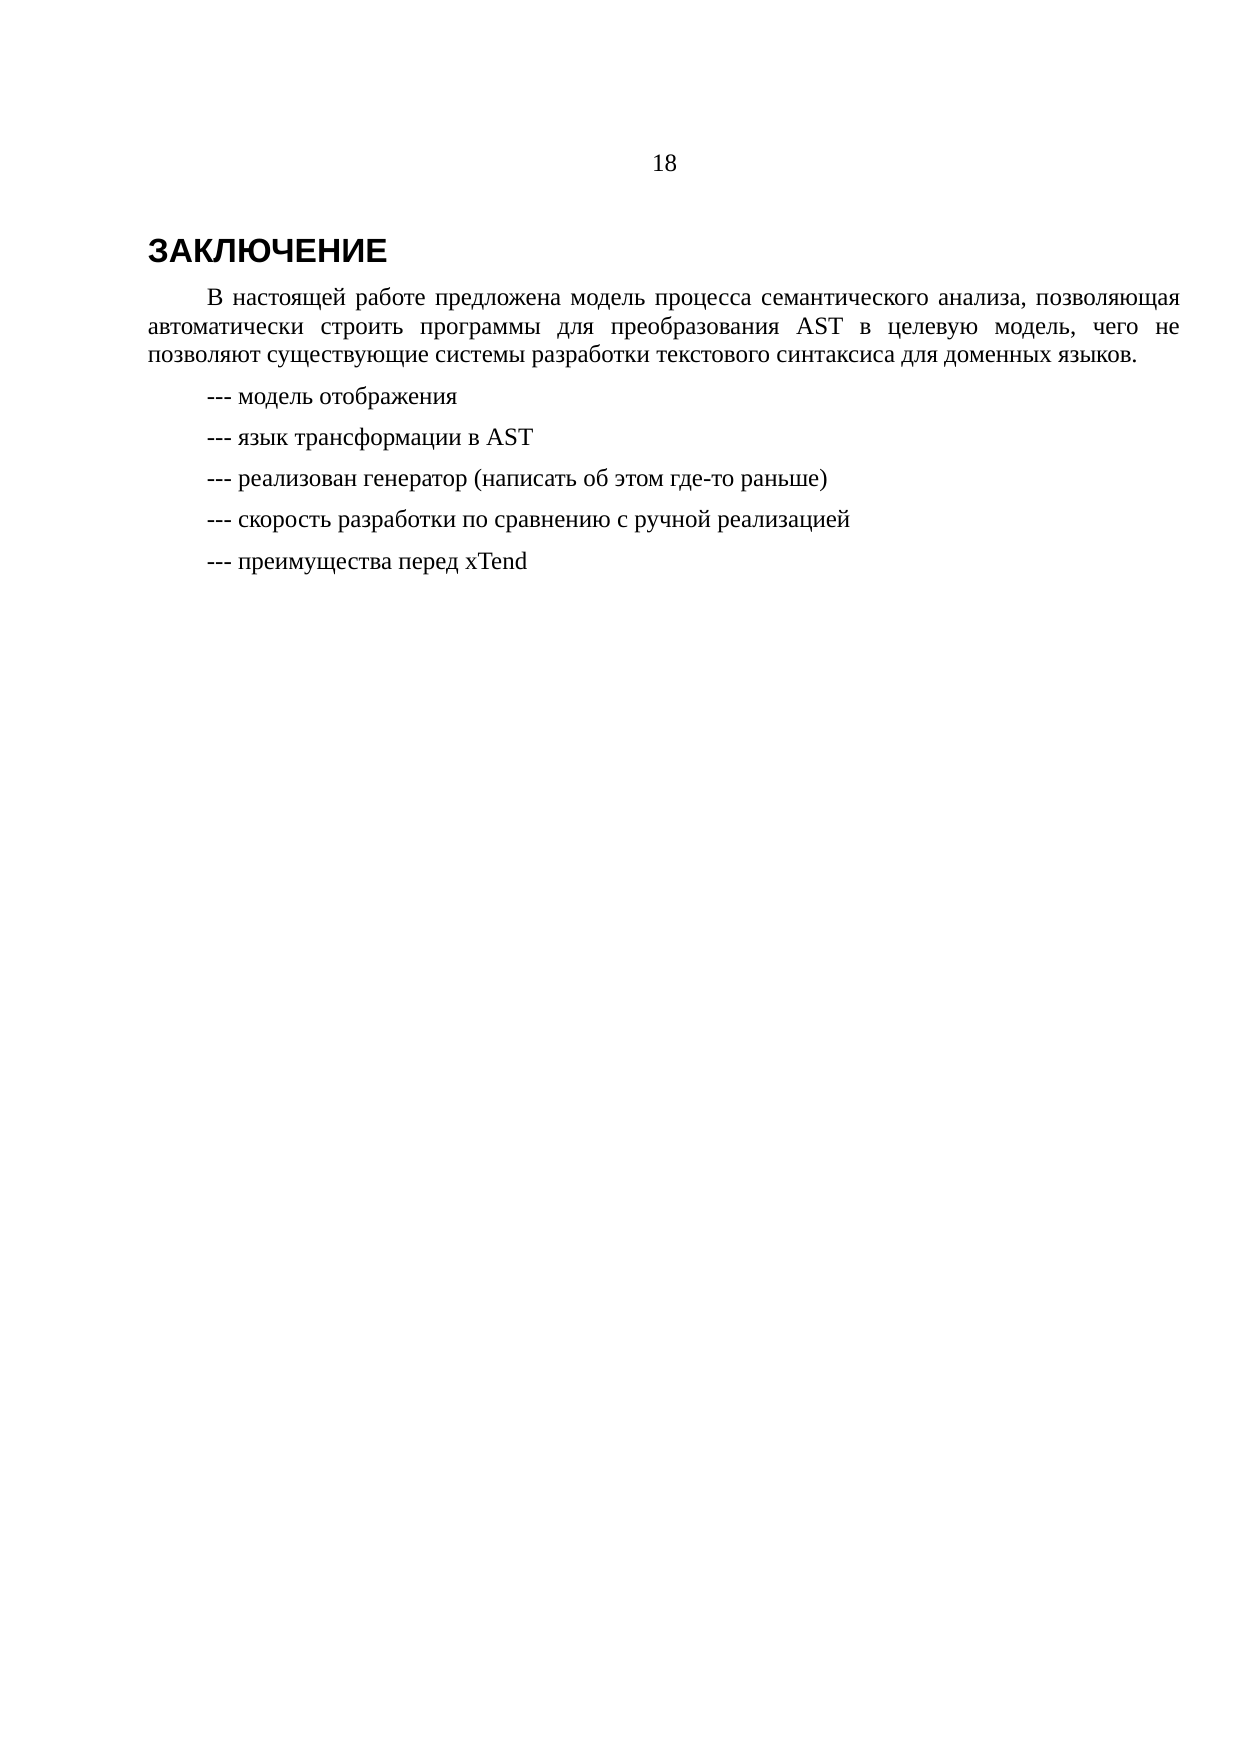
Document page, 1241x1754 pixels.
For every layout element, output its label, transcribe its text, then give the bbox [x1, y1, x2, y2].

text --- реализован генератор (написать об этом где-то раньше) [148, 463, 1181, 492]
text --- язык трансформации в AST [148, 422, 1181, 451]
text Заключение [148, 231, 1181, 269]
text В настоящей работе предложена модель процесса семантического анализа, позволяющая автоматически строить программы для преобразования AST в целевую модель, чего не позволяют существующие системы разработки текстового синтаксиса для доменных языков. [148, 282, 1181, 368]
text --- скорость разработки по сравнению с ручной реализацией [148, 504, 1181, 533]
text --- преимущества перед xTend [148, 546, 1181, 574]
text --- модель отображения [148, 381, 1181, 409]
